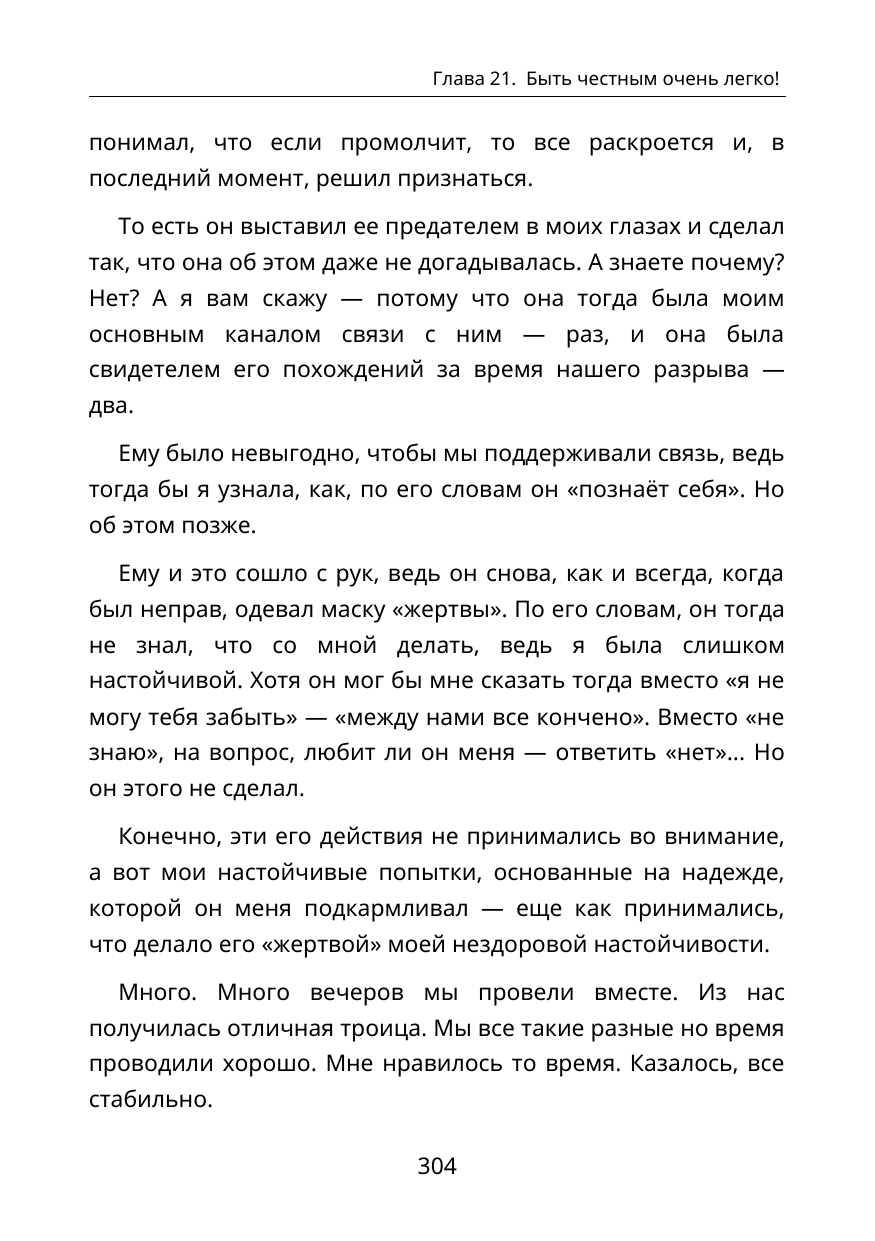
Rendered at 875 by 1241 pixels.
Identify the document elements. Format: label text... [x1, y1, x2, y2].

text Ему было невыгодно, чтобы мы поддерживали связь, ведь тогда бы я узнала, как, по его словам он «познаёт себя». Но об этом позже. [88, 437, 786, 540]
text Много. Много вечеров мы провели вместе. Из нас получилась отличная троица. Мы все такие разные но время проводили хорошо. Мне нравилось то время. Казалось, все стабильно. [88, 976, 786, 1114]
text Ему и это сошло с рук, ведь он снова, как и всегда, когда был неправ, одевал маску «жертвы». По его словам, он тогда не знал, что со мной делать, ведь я была слишком настойчивой. Хотя он мог бы мне сказать тогда вместо «я не могу тебя забыть» — «между нами все кончено». Вместо «не знаю», на вопрос, любит ли он меня — ответить «нет»... Но он этого не сделал. [88, 557, 786, 803]
text То есть он выставил ее предателем в моих глазах и сделал так, что она об этом даже не догадывалась. А знаете почему? Нет? А я вам скажу — потому что она тогда была моим основным каналом связи с ним — раз, и она была свидетелем его похождений за время нашего разрыва — два. [88, 210, 786, 421]
text понимал, что если промолчит, то все раскроется и, в последний момент, решил признаться. [88, 126, 786, 193]
text Конечно, эти его действия не принимались во внимание, а вот мои настойчивые попытки, основанные на надежде, которой он меня подкармливал — еще как принимались, что делало его «жертвой» моей нездоровой настойчивости. [88, 820, 786, 959]
